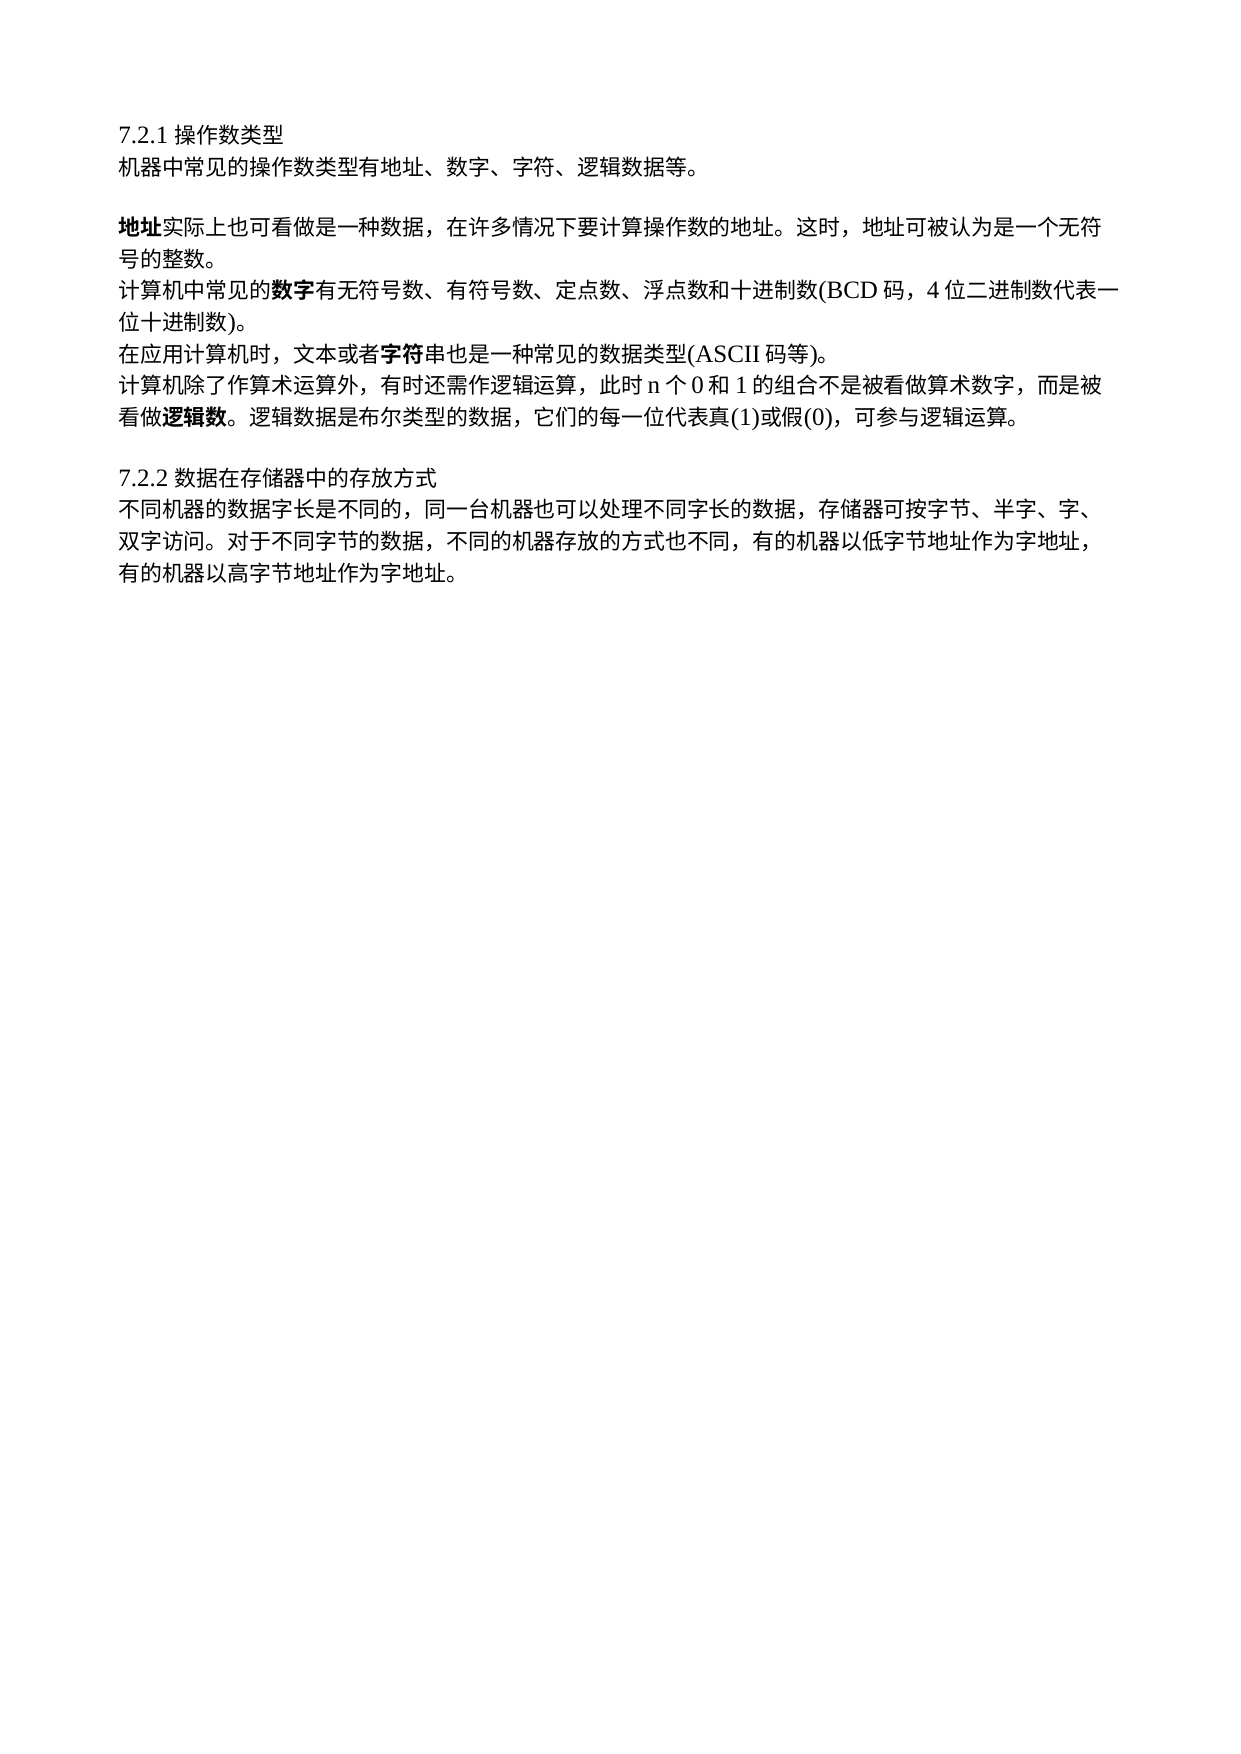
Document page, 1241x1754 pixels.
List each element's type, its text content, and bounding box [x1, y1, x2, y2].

text 7.2.1 操作数类型 [118, 118, 1122, 150]
text 7.2.2 数据在存储器中的存放方式 [118, 461, 1122, 492]
text 不同机器的数据字长是不同的，同一台机器也可以处理不同字长的数据，存储器可按字节、半字、字、双字访问。对于不同字节的数据，不同的机器存放的方式也不同，有的机器以低字节地址作为字地址，有的机器以高字节地址作为字地址。 [118, 492, 1122, 587]
text 在应用计算机时，文本或者字符串也是一种常见的数据类型(ASCII码等)。 [118, 337, 1122, 368]
text 机器中常见的操作数类型有地址、数字、字符、逻辑数据等。 [118, 150, 1122, 181]
text 地址实际上也可看做是一种数据，在许多情况下要计算操作数的地址。这时，地址可被认为是一个无符号的整数。 [118, 210, 1122, 273]
text 计算机除了作算术运算外，有时还需作逻辑运算，此时n个0和1的组合不是被看做算术数字，而是被看做逻辑数。逻辑数据是布尔类型的数据，它们的每一位代表真(1)或假(0)，可参与逻辑运算。 [118, 368, 1122, 432]
text 计算机中常见的数字有无符号数、有符号数、定点数、浮点数和十进制数(BCD码，4位二进制数代表一位十进制数)。 [118, 273, 1122, 337]
